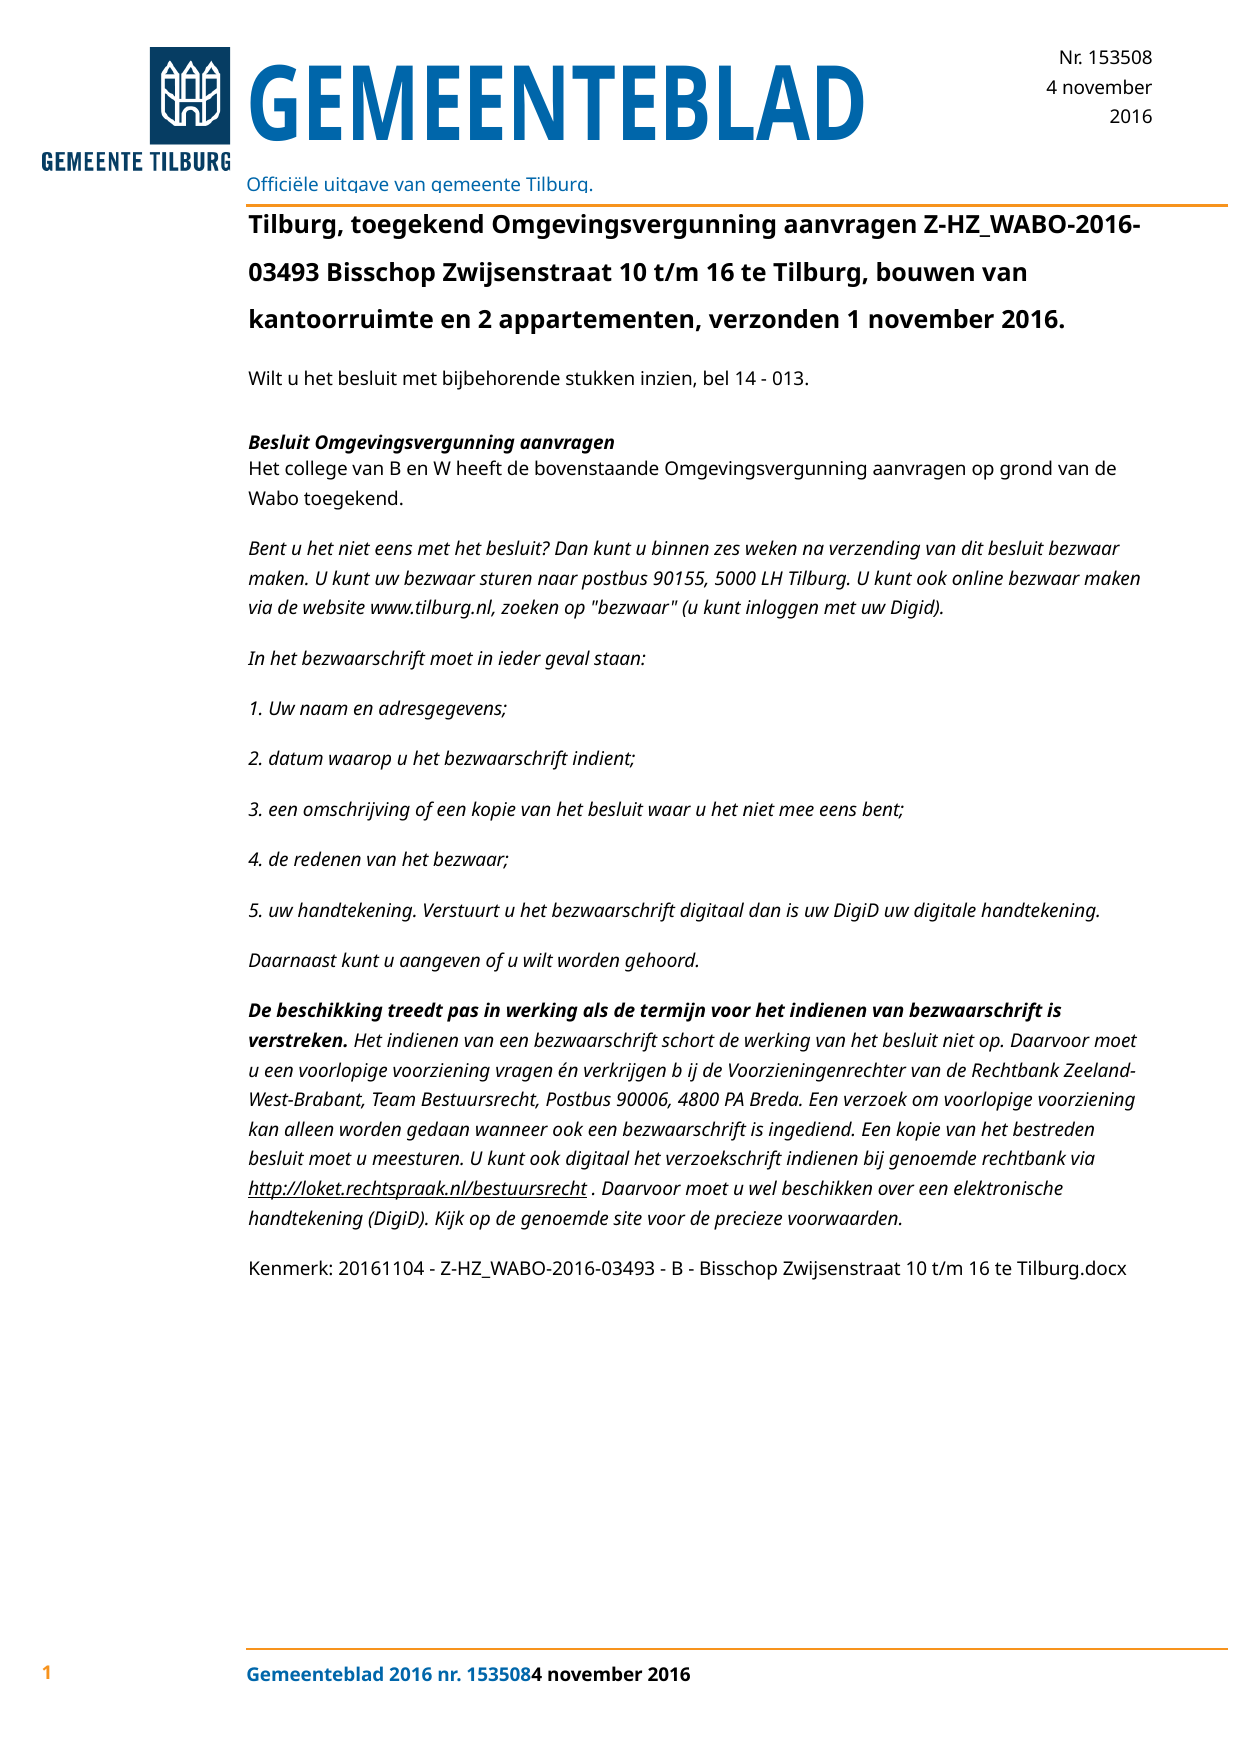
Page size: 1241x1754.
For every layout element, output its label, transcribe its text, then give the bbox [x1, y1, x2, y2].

text De beschikking treedt pas in werking als de termijn voor het indienen van bezwaarschrift is verstreken. Het indienen van een bezwaarschrift schort de werking van het besluit niet op. Daarvoor moet u een voorlopige voorziening vragen én verkrijgen b ij de Voorzieningenrechter van de Rechtbank Zeeland-West-Brabant, Team Bestuursrecht, Postbus 90006, 4800 PA Breda. Een verzoek om voorlopige voorziening kan alleen worden gedaan wanneer ook een bezwaarschrift is ingediend. Een kopie van het bestreden besluit moet u meesturen. U kunt ook digitaal het verzoekschrift indienen bij genoemde rechtbank via http://loket.rechtspraak.nl/bestuursrecht . Daarvoor moet u wel beschikken over een elektronische handtekening (DigiD). Kijk op de genoemde site voor de precieze voorwaarden. [248, 998, 1152, 1231]
text Wilt u het besluit met bijbehorende stukken inzien, bel 14 - 013. [248, 366, 1152, 391]
text Daarnaast kunt u aangeven of u wilt worden gehoord. [248, 947, 1152, 973]
text 5. uw handtekening. Verstuurt u het bezwaarschrift digitaal dan is uw DigiD uw digitale handtekening. [248, 897, 1152, 923]
text Besluit Omgevingsvergunning aanvragen [248, 429, 1152, 455]
text Het college van B en W heeft de bovenstaande Omgevingsvergunning aanvragen op grond van de Wabo toegekend. [248, 455, 1152, 511]
picture [41, 47, 231, 172]
text Bent u het niet eens met het besluit? Dan kunt u binnen zes weken na verzending van dit besluit bezwaar maken. U kunt uw bezwaar sturen naar postbus 90155, 5000 LH Tilburg. U kunt ook online bezwaar maken via de website www.tilburg.nl, zoeken op "bezwaar" (u kunt inloggen met uw Digid). [248, 535, 1152, 620]
text Tilburg, toegekend Omgevingsvergunning aanvragen Z-HZ_WABO-2016-03493 Bisschop Zwijsenstraat 10 t/m 16 te Tilburg, bouwen van kantoorruimte en 2 appartementen, verzonden 1 november 2016. [248, 207, 1152, 336]
text 3. een omschrijving of een kopie van het besluit waar u het niet mee eens bent; [248, 796, 1152, 822]
text Kenmerk: 20161104 - Z-HZ_WABO-2016-03493 - B - Bisschop Zwijsenstraat 10 t/m 16 te Tilburg.docx [248, 1255, 1152, 1281]
text 2. datum waarop u het bezwaarschrift indient; [248, 746, 1152, 771]
text 4. de redenen van het bezwaar; [248, 846, 1152, 872]
text 1. Uw naam en adresgegevens; [248, 695, 1152, 721]
text In het bezwaarschrift moet in ieder geval staan: [248, 645, 1152, 671]
